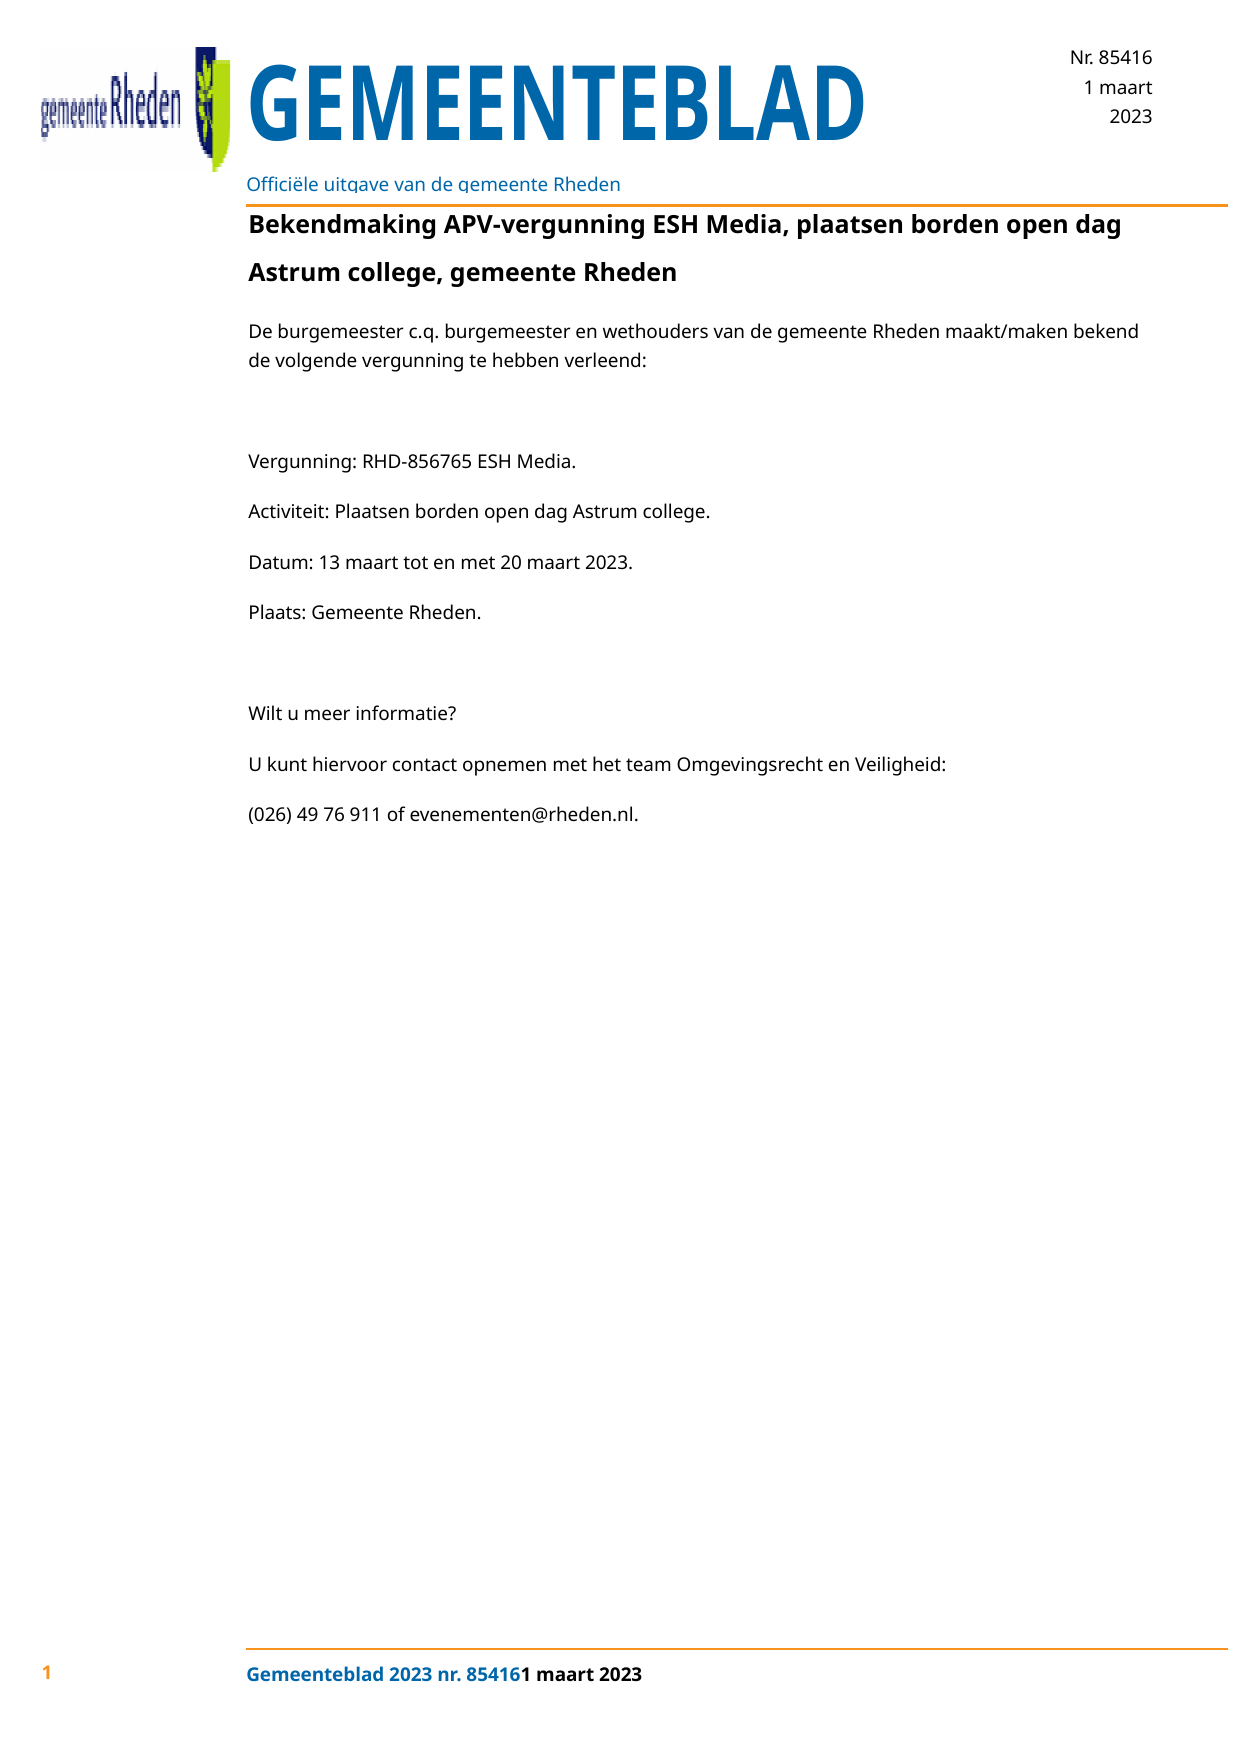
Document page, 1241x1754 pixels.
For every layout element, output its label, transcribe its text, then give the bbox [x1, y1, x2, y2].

text U kunt hiervoor contact opnemen met het team Omgevingsrecht en Veiligheid: [248, 751, 1152, 777]
text Activiteit: Plaatsen borden open dag Astrum college. [248, 499, 1152, 524]
text Wilt u meer informatie? [248, 700, 1152, 726]
text Plaats: Gemeente Rheden. [248, 599, 1152, 625]
picture [41, 47, 231, 172]
text Datum: 13 maart tot en met 20 maart 2023. [248, 549, 1152, 575]
text De burgemeester c.q. burgemeester en wethouders van de gemeente Rheden maakt/maken bekend de volgende vergunning te hebben verleend: [248, 318, 1152, 373]
text Vergunning: RHD-856765 ESH Media. [248, 448, 1152, 474]
text Bekendmaking APV-vergunning ESH Media, plaatsen borden open dag Astrum college, gemeente Rheden [248, 207, 1152, 288]
text (026) 49 76 911 of evenementen@rheden.nl. [248, 801, 1152, 827]
